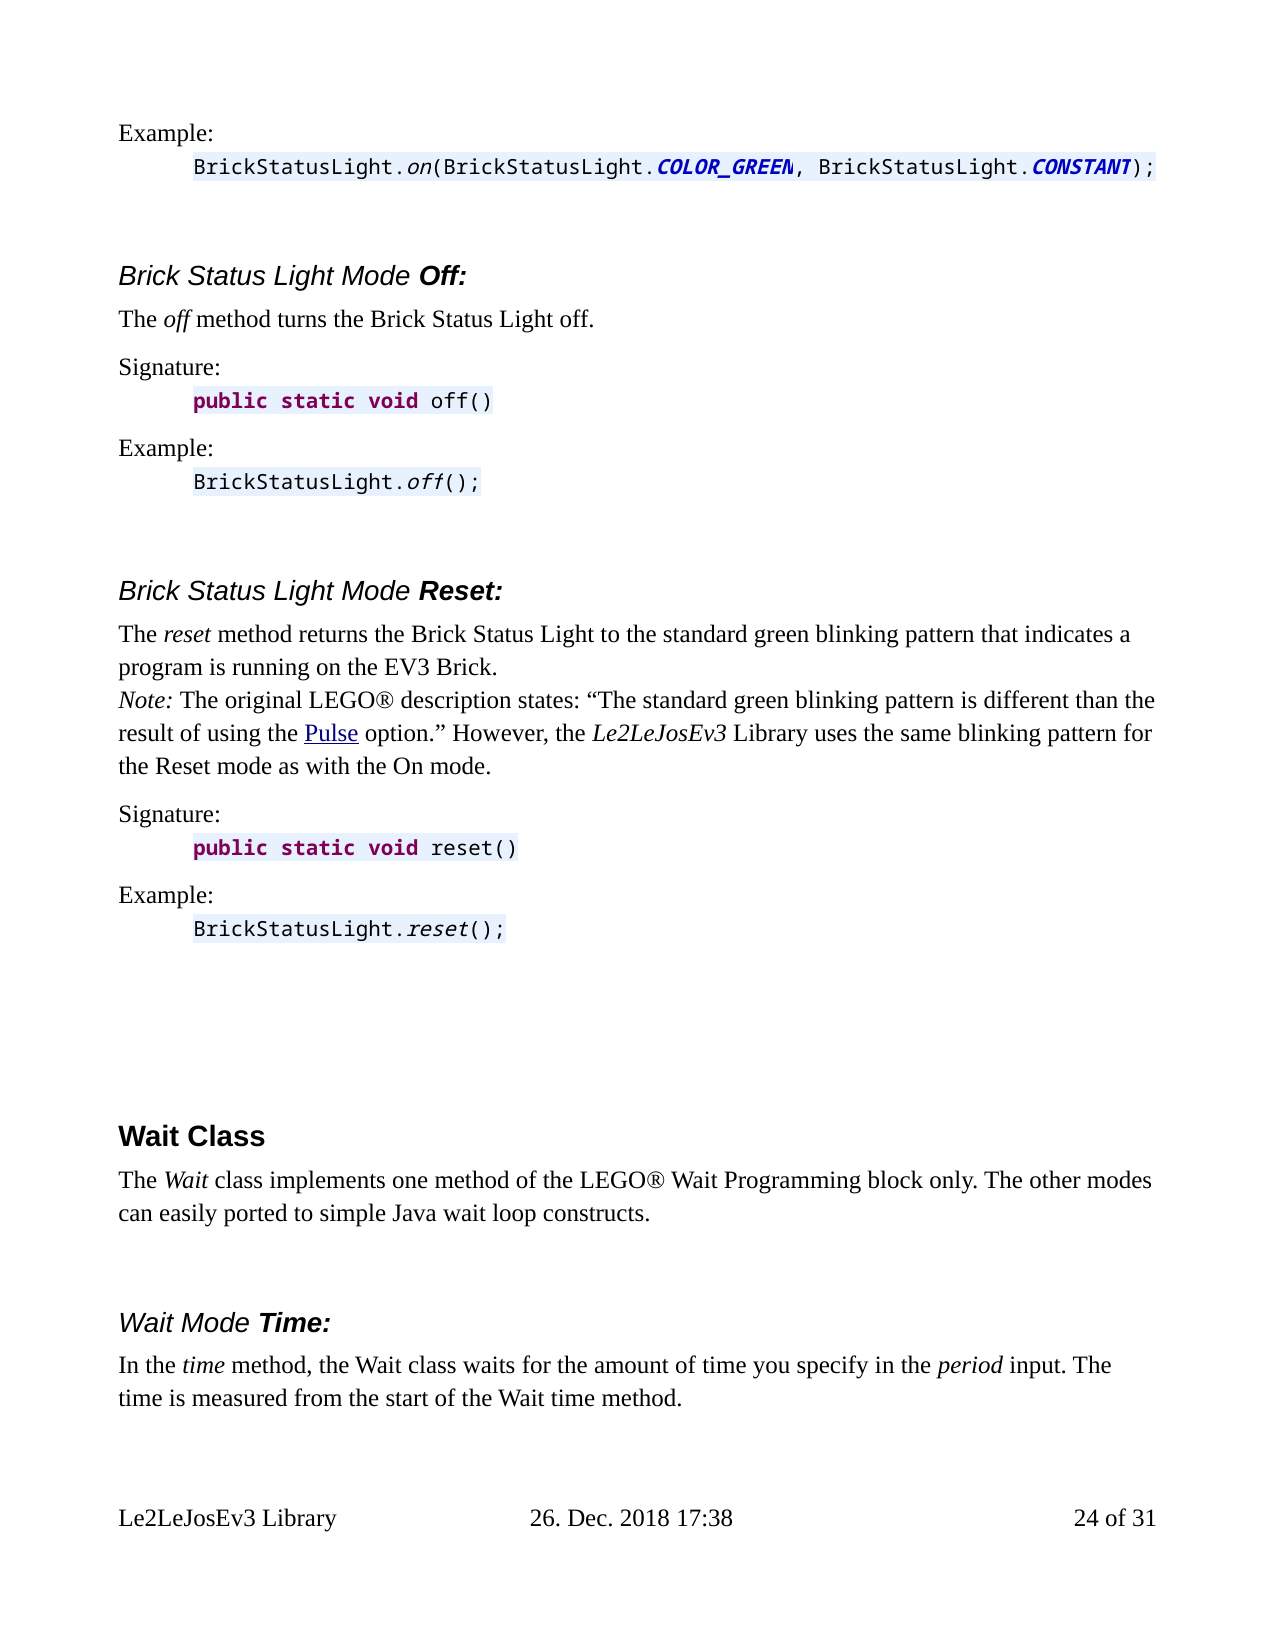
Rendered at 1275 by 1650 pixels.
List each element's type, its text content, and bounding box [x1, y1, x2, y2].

text Example: BrickStatusLight.off(); [118, 433, 1157, 496]
text The reset method returns the Brick Status Light to the standard green blinking pattern that indicates a program is running on the EV3 Brick. Note: The original LEGO® description states: “The standard green blinking pattern is different than the result of using the Pulse option.” However, the Le2LeJosEv3 Library uses the same blinking pattern for the Reset mode as with the On mode. [118, 619, 1157, 780]
text In the time method, the Wait class waits for the amount of time you specify in the period input. The time is measured from the start of the Wait time method. [118, 1350, 1157, 1412]
subtitle Brick Status Light Mode Off: [118, 260, 1157, 292]
text Example: BrickStatusLight.reset(); [118, 880, 1157, 943]
text Signature: public static void off() [118, 352, 1157, 414]
subtitle Wait Class [118, 1119, 1157, 1153]
text The Wait class implements one method of the LEGO® Wait Programming block only. The other modes can easily ported to simple Java wait loop constructs. [118, 1165, 1157, 1227]
subtitle Brick Status Light Mode Reset: [118, 575, 1157, 607]
text Signature: public static void reset() [118, 799, 1157, 861]
text The off method turns the Brick Status Light off. [118, 304, 1157, 333]
text Example: BrickStatusLight.on(BrickStatusLight.COLOR_GREEN, BrickStatusLight.CONSTANT); [118, 118, 1157, 181]
subtitle Wait Mode Time: [118, 1306, 1157, 1338]
